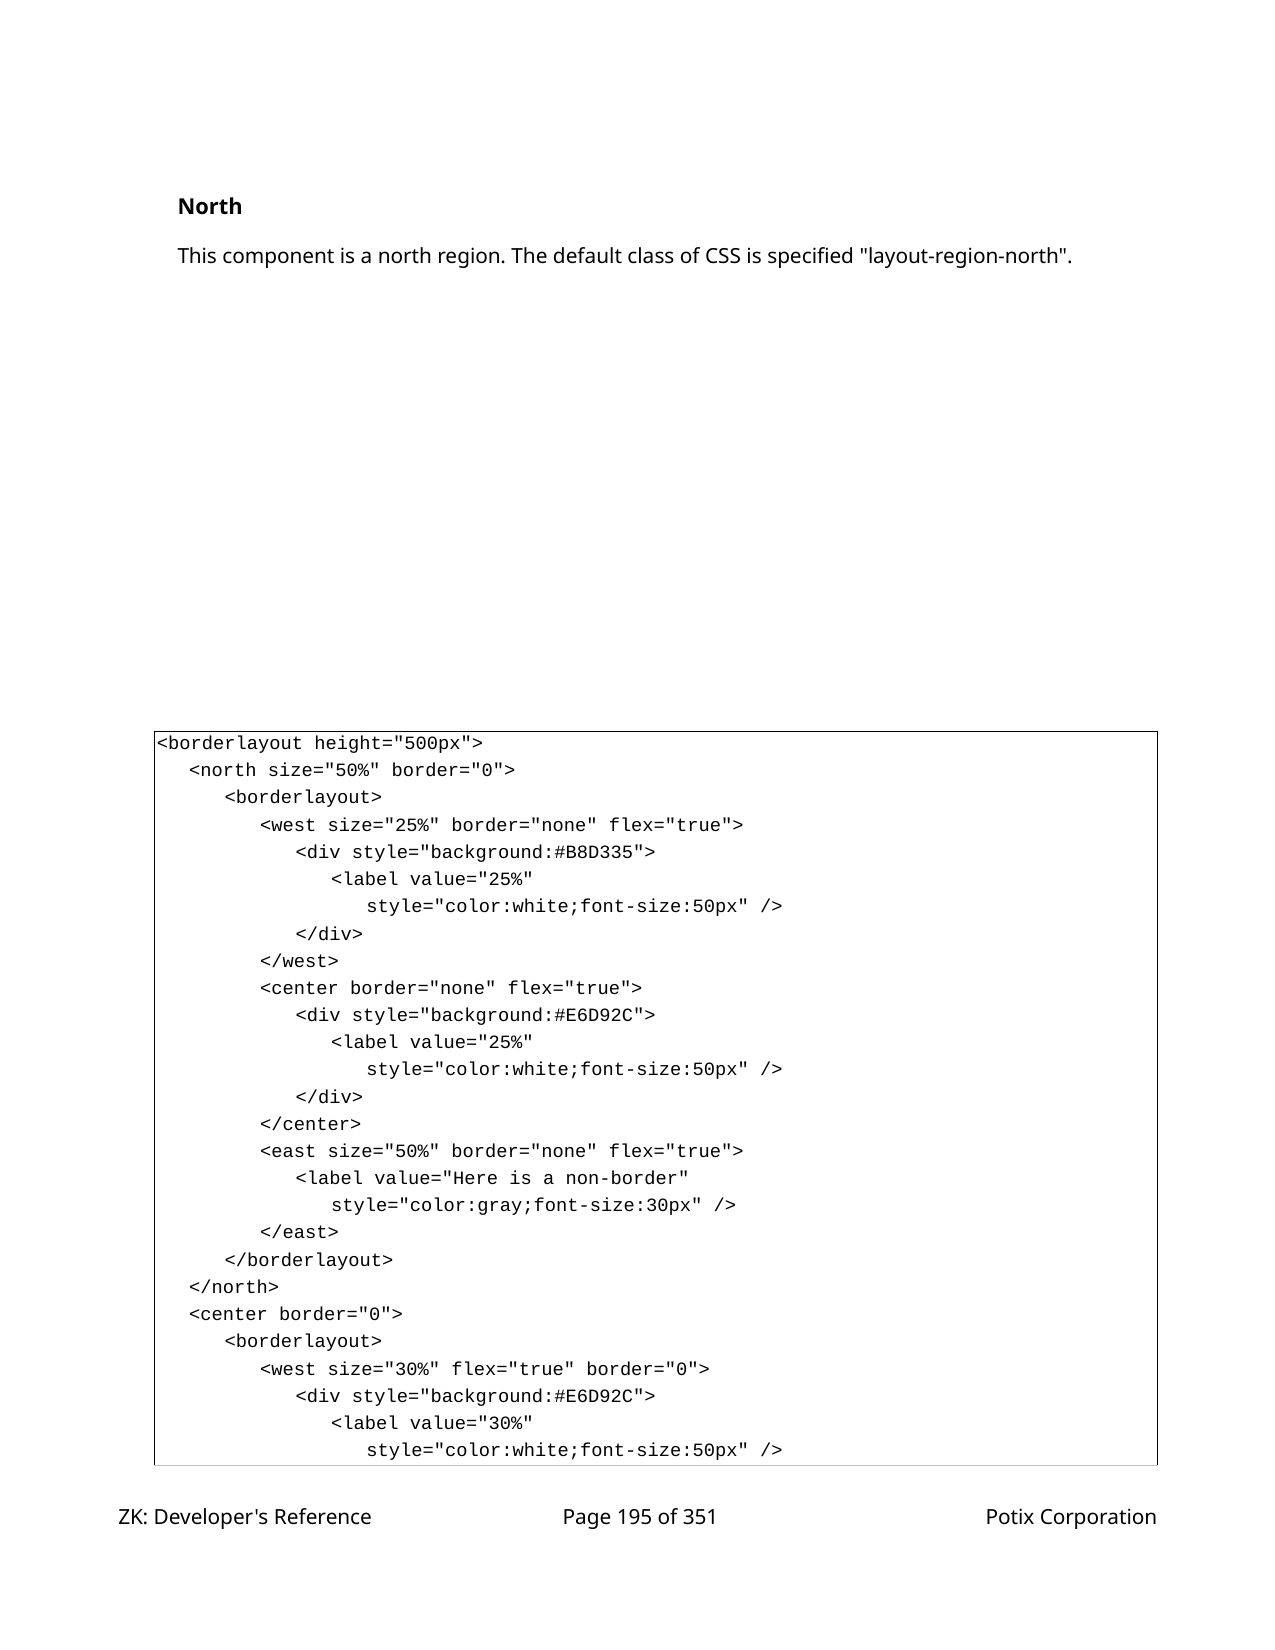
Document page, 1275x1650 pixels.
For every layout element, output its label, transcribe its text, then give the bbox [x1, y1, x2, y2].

text <div style="background:#E6D92C"> [155, 1383, 1157, 1408]
text style="color:gray;font-size:30px" /> [155, 1193, 1157, 1217]
subtitle North [177, 191, 1157, 221]
text style="color:white;font-size:50px" /> [155, 1057, 1157, 1082]
text </north> [155, 1275, 1157, 1299]
text <center border="0"> [155, 1302, 1157, 1326]
text </center> [155, 1112, 1157, 1136]
text <label value="Here is a non-border" [155, 1166, 1157, 1190]
text <west size="30%" flex="true" border="0"> [155, 1356, 1157, 1381]
text </div> [155, 1084, 1157, 1109]
text style="color:white;font-size:50px" /> [155, 1438, 1157, 1465]
text </east> [155, 1220, 1157, 1245]
text <label value="25%" [155, 867, 1157, 891]
text </borderlayout> [155, 1248, 1157, 1272]
text This component is a north region. The default class of CSS is specified "layout-region-north". [177, 241, 1157, 269]
text </div> [155, 921, 1157, 946]
text <div style="background:#B8D335"> [155, 840, 1157, 864]
text <borderlayout> [155, 785, 1157, 810]
text <borderlayout> [155, 1329, 1157, 1353]
text <borderlayout height="500px"> [155, 732, 1157, 755]
text <west size="25%" border="none" flex="true"> [155, 813, 1157, 837]
text <north size="50%" border="0"> [155, 758, 1157, 782]
text <center border="none" flex="true"> [155, 976, 1157, 1000]
text <label value="25%" [155, 1030, 1157, 1054]
text style="color:white;font-size:50px" /> [155, 894, 1157, 918]
text </west> [155, 948, 1157, 973]
text <label value="30%" [155, 1411, 1157, 1435]
text <east size="50%" border="none" flex="true"> [155, 1139, 1157, 1163]
text <div style="background:#E6D92C"> [155, 1003, 1157, 1027]
